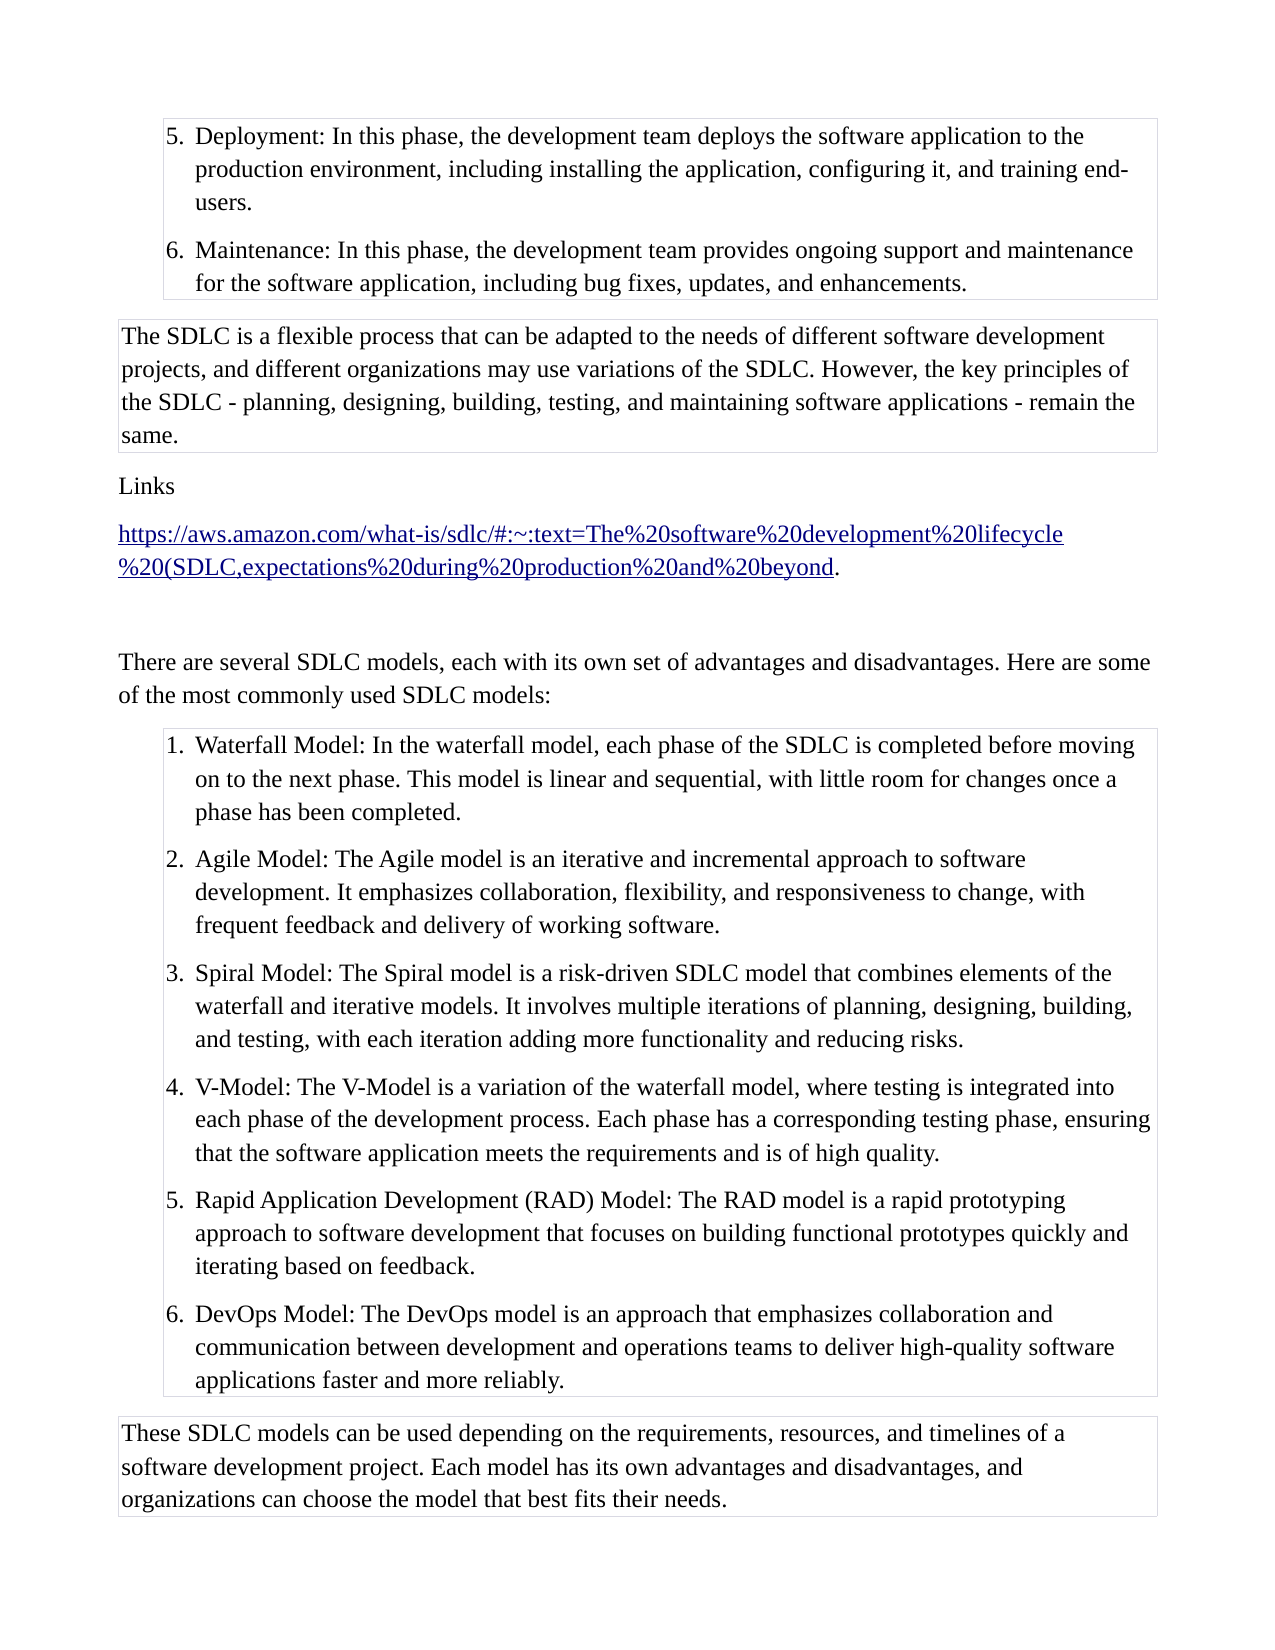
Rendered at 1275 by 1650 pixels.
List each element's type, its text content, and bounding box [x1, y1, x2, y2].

text Links [118, 471, 1157, 500]
list Spiral Model: The Spiral model is a risk-driven SDLC model that combines elements of the waterfall and iterative models. It involves multiple iterations of planning, designing, building, and testing, with each iteration adding more functionality and reducing risks. [164, 955, 1157, 1053]
list Agile Model: The Agile model is an iterative and incremental approach to software development. It emphasizes collaboration, flexibility, and responsiveness to change, with frequent feedback and delivery of working software. [164, 841, 1157, 939]
list Maintenance: In this phase, the development team provides ongoing support and maintenance for the software application, including bug fixes, updates, and enhancements. [164, 232, 1157, 299]
list Waterfall Model: In the waterfall model, each phase of the SDLC is completed before moving on to the next phase. This model is linear and sequential, with little room for changes once a phase has been completed. [164, 729, 1157, 825]
text https://aws.amazon.com/what-is/sdlc/#:~:text=The%20software%20development%20lifecycle%20(SDLC,expectations%20during%20production%20and%20beyond. [118, 519, 1157, 581]
list V-Model: The V-Model is a variation of the waterfall model, where testing is integrated into each phase of the development process. Each phase has a corresponding testing phase, ensuring that the software application meets the requirements and is of high quality. [164, 1068, 1157, 1166]
text The SDLC is a flexible process that can be adapted to the needs of different software development projects, and different organizations may use variations of the SDLC. However, the key principles of the SDLC - planning, designing, building, testing, and maintaining software applications - remain the same. [119, 320, 1157, 452]
list DevOps Model: The DevOps model is an approach that emphasizes collaboration and communication between development and operations teams to deliver high-quality software applications faster and more reliably. [164, 1296, 1157, 1396]
list Deployment: In this phase, the development team deploys the software application to the production environment, including installing the application, configuring it, and training end-users. [164, 119, 1157, 216]
list Rapid Application Development (RAD) Model: The RAD model is a rapid prototyping approach to software development that focuses on building functional prototypes quickly and iterating based on feedback. [164, 1182, 1157, 1280]
text There are several SDLC models, each with its own set of advantages and disadvantages. Here are some of the most commonly used SDLC models: [118, 647, 1157, 709]
text These SDLC models can be used depending on the requirements, resources, and timelines of a software development project. Each model has its own advantages and disadvantages, and organizations can choose the model that best fits their needs. [119, 1417, 1157, 1516]
